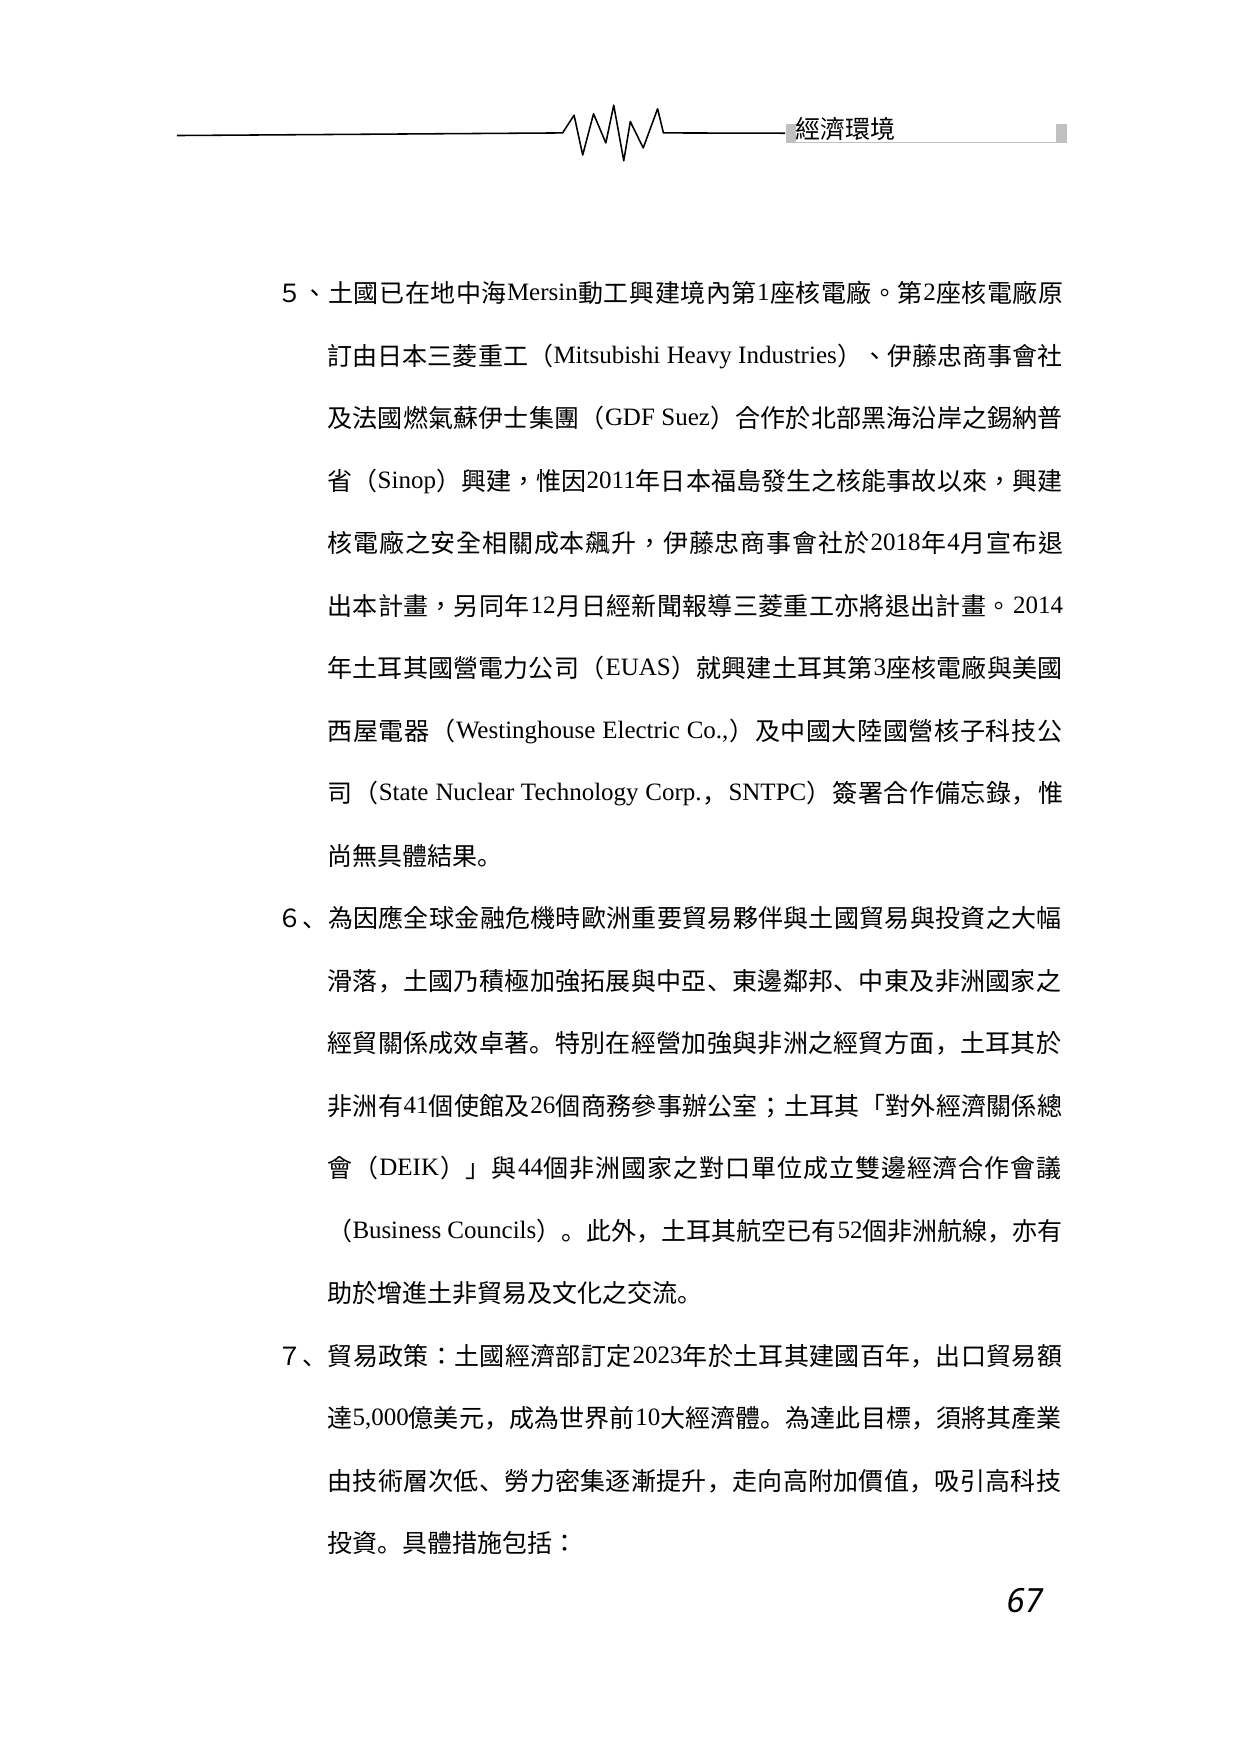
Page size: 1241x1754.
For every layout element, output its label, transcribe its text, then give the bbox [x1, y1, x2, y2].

text ７、貿易政策：土國經濟部訂定2023年於土耳其建國百年，出口貿易額達5,000億美元，成為世界前10大經濟體。為達此目標，須將其產業由技術層次低、勞力密集逐漸提升，走向高附加價值，吸引高科技投資。具體措施包括： [277, 1313, 1063, 1563]
text ５、土國已在地中海Mersin動工興建境內第1座核電廠。第2座核電廠原訂由日本三菱重工（Mitsubishi Heavy Industries）、伊藤忠商事會社及法國燃氣蘇伊士集團（GDF Suez）合作於北部黑海沿岸之錫納普省（Sinop）興建，惟因2011年日本福島發生之核能事故以來，興建核電廠之安全相關成本飆升，伊藤忠商事會社於2018年4月宣布退出本計畫，另同年12月日經新聞報導三菱重工亦將退出計畫。2014年土耳其國營電力公司（EUAS）就興建土耳其第3座核電廠與美國西屋電器（Westinghouse Electric Co.,）及中國大陸國營核子科技公司（State Nuclear Technology Corp.，SNTPC）簽署合作備忘錄，惟尚無具體結果。 [277, 250, 1063, 875]
text ６、為因應全球金融危機時歐洲重要貿易夥伴與土國貿易與投資之大幅滑落，土國乃積極加強拓展與中亞、東邊鄰邦、中東及非洲國家之經貿關係成效卓著。特別在經營加強與非洲之經貿方面，土耳其於非洲有41個使館及26個商務參事辦公室；土耳其「對外經濟關係總會（DEIK）」與44個非洲國家之對口單位成立雙邊經濟合作會議（Business Councils）。此外，土耳其航空已有52個非洲航線，亦有助於增進土非貿易及文化之交流。 [277, 875, 1063, 1313]
